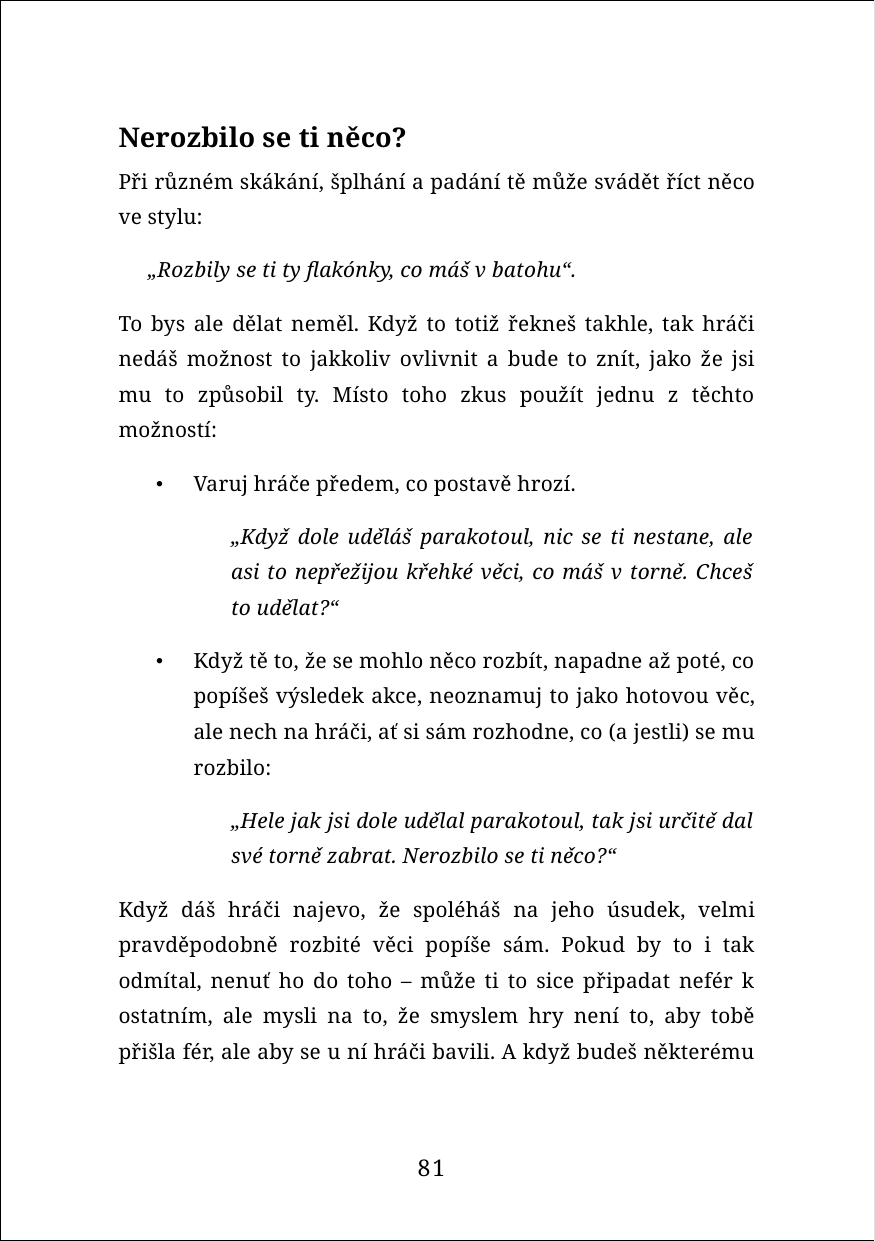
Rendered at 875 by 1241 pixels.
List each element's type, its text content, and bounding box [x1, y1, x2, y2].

text Když dáš hráči najevo, že spoléháš na jeho úsudek, velmi pravděpodobně rozbité věci popíše sám. Pokud by to i tak odmítal, nenuť ho do toho – může ti to sice připadat nefér k ostatním, ale mysli na to, že smyslem hry není to, aby tobě přišla fér, ale aby se u ní hráči bavili. A když budeš některému [118, 895, 756, 1065]
text Při různém skákání, šplhání a padání tě může svádět říct něco ve stylu: [118, 167, 756, 231]
subtitle Nerozbilo se ti něco? [118, 118, 756, 155]
text „Rozbily se ti ty flakónky, co máš v batohu“. [118, 256, 756, 284]
text To bys ale dělat neměl. Když to totiž řekneš takhle, tak hráči nedáš možnost to jakkoliv ovlivnit a bude to znít, jako že jsi mu to způsobil ty. Místo toho zkus použít jednu z těchto možností: [118, 309, 756, 444]
list „Když dole uděláš parakotoul, nic se ti nestane, ale asi to nepřežijou křehké věci, co máš v torně. Chceš to udělat?“ [193, 522, 756, 621]
list Varuj hráče předem, co postavě hrozí. [156, 469, 756, 497]
list „Hele jak jsi dole udělal parakotoul, tak jsi určitě dal své torně zabrat. Nerozbilo se ti něco?“ [193, 806, 756, 870]
list Když tě to, že se mohlo něco rozbít, napadne až poté, co popíšeš výsledek akce, neoznamuj to jako hotovou věc, ale nech na hráči, ať si sám rozhodne, co (a jestli) se mu rozbilo: [156, 646, 756, 781]
